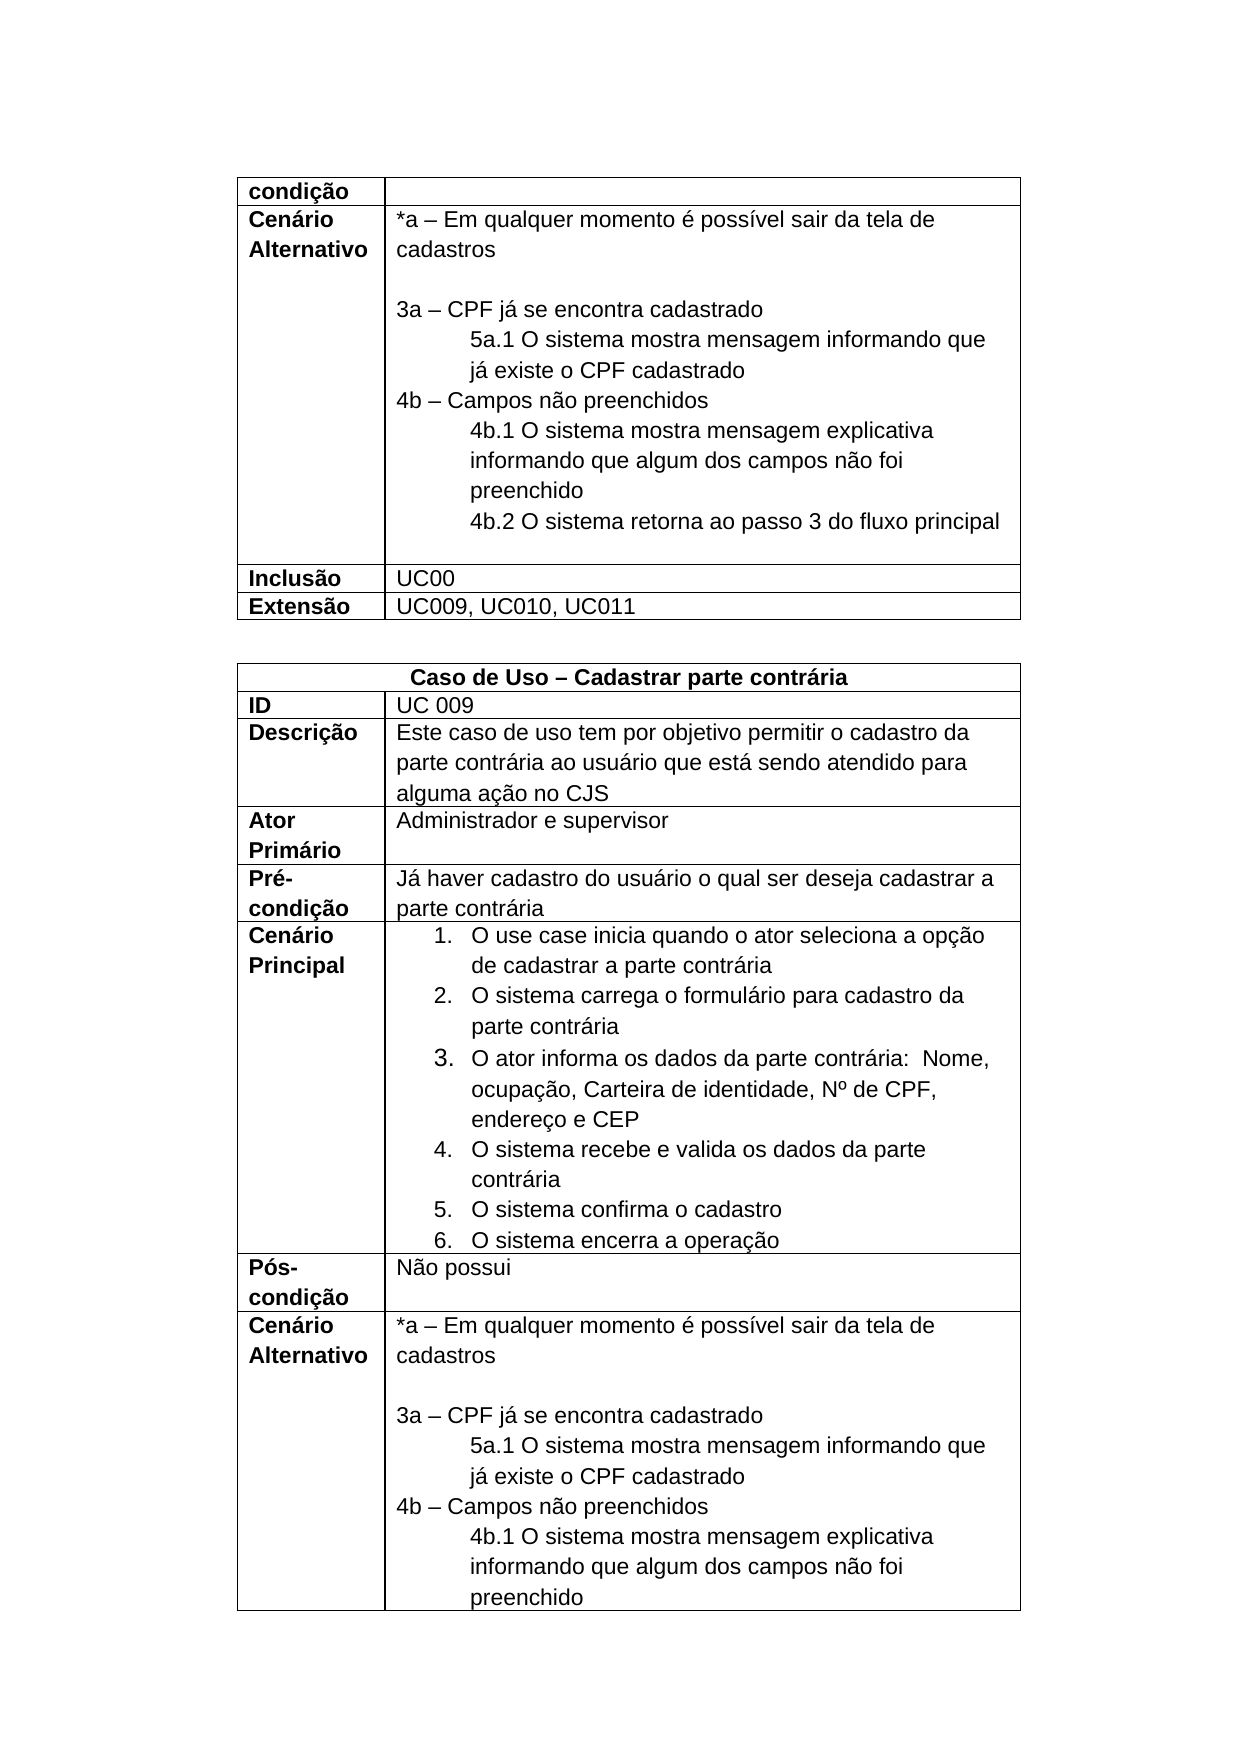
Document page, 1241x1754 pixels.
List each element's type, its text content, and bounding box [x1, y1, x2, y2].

table_cell [386, 178, 1020, 204]
table_cell UC 009 [386, 692, 1020, 718]
table_cell UC00 [386, 565, 1020, 592]
table_cell Administrador e supervisor [386, 807, 1020, 863]
table_cell Pré-condição [238, 865, 384, 921]
table_cell Cenário Alternativo [238, 1312, 384, 1610]
table_cell Este caso de uso tem por objetivo permitir o cadastro da parte contrária ao usuário que está sendo atendido para alguma ação no CJS [386, 719, 1020, 806]
table_cell Descrição [238, 719, 384, 806]
table_cell Extensão [238, 593, 384, 619]
table_cell Não possui [386, 1254, 1020, 1311]
table_cell ID [238, 692, 384, 718]
table_cell condição [238, 178, 384, 204]
table_cell *a – Em qualquer momento é possível sair da tela de cadastros 3a – CPF já se encontra cadastrado 5a.1 O sistema mostra mensagem informando que já existe o CPF cadastrado 4b – Campos não preenchidos 4b.1 O sistema mostra mensagem explicativa informando que algum dos campos não foi preenchido [386, 1312, 1020, 1610]
table_cell Cenário Principal [238, 922, 384, 1253]
table_cell Inclusão [238, 565, 384, 592]
table_cell O use case inicia quando o ator seleciona a opção de cadastrar a parte contrária O sistema carrega o formulário para cadastro da parte contrária O ator informa os dados da parte contrária: Nome, ocupação, Carteira de identidade, Nº de CPF, endereço e CEP O sistema recebe e valida os dados da parte contrária O sistema confirma o cadastro O sistema encerra a operação [386, 922, 1020, 1253]
table_cell UC009, UC010, UC011 [386, 593, 1020, 619]
table_cell Ator Primário [238, 807, 384, 863]
table_cell Já haver cadastro do usuário o qual ser deseja cadastrar a parte contrária [386, 865, 1020, 921]
table_cell *a – Em qualquer momento é possível sair da tela de cadastros 3a – CPF já se encontra cadastrado 5a.1 O sistema mostra mensagem informando que já existe o CPF cadastrado 4b – Campos não preenchidos 4b.1 O sistema mostra mensagem explicativa informando que algum dos campos não foi preenchido 4b.2 O sistema retorna ao passo 3 do fluxo principal [386, 206, 1020, 564]
table_cell Pós-condição [238, 1254, 384, 1311]
table_header Caso de Uso – Cadastrar parte contrária [238, 664, 1020, 691]
table_cell Cenário Alternativo [238, 206, 384, 564]
